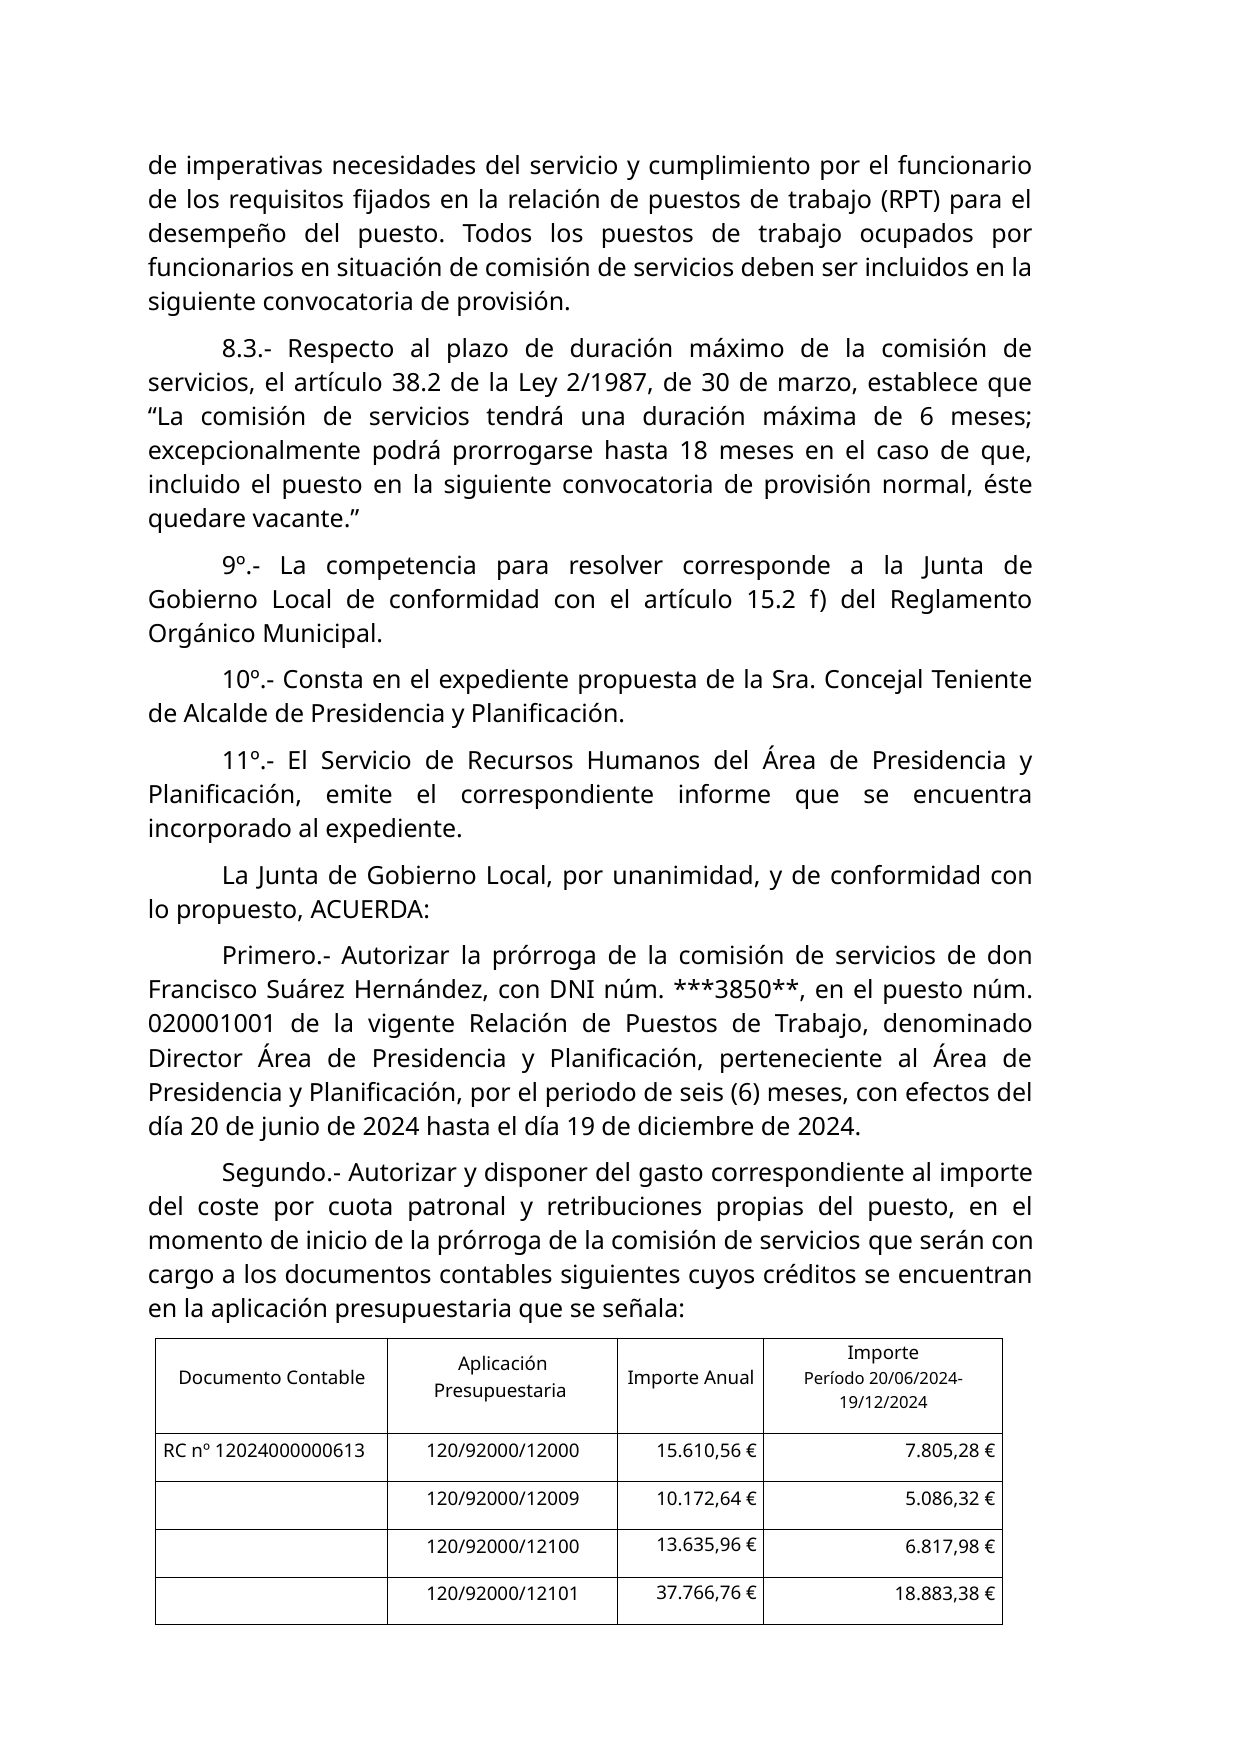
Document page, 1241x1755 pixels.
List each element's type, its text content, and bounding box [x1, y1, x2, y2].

table_cell [1003, 1389, 1020, 1433]
table_cell [1003, 1529, 1020, 1577]
table_cell 120/92000/12009 [388, 1482, 617, 1529]
text La Junta de Gobierno Local, por unanimidad, y de conformidad con lo propuesto, ACUERDA: [148, 857, 1034, 926]
text Primero.- Autorizar la prórroga de la comisión de servicios de don Francisco Suárez Hernández, con DNI núm. ***3850**, en el puesto núm. 020001001 de la vigente Relación de Puestos de Trabajo, denominado Director Área de Presidencia y Planificación, perteneciente al Área de Presidencia y Planificación, por el periodo de seis (6) meses, con efectos del día 20 de junio de 2024 hasta el día 19 de diciembre de 2024. [148, 938, 1034, 1142]
table_cell 37.766,76 € [618, 1578, 763, 1624]
table_cell 5.086,32 € [764, 1482, 1002, 1529]
table_header Importe Período 20/06/2024-19/12/2024 [764, 1339, 1002, 1433]
table_cell 6.817,98 € [764, 1530, 1002, 1577]
table_header [1003, 1338, 1020, 1388]
table_cell [156, 1482, 387, 1529]
table_cell [156, 1530, 387, 1577]
table_cell 7.805,28 € [764, 1434, 1002, 1481]
text 9º.- La competencia para resolver corresponde a la Junta de Gobierno Local de conformidad con el artículo 15.2 f) del Reglamento Orgánico Municipal. [148, 547, 1034, 649]
table_cell 120/92000/12101 [388, 1578, 617, 1624]
table_header Aplicación Presupuestaria [388, 1339, 617, 1433]
text 11º.- El Servicio de Recursos Humanos del Área de Presidencia y Planificación, emite el correspondiente informe que se encuentra incorporado al expediente. [148, 743, 1034, 845]
table_cell [1003, 1577, 1020, 1624]
text 10º.- Consta en el expediente propuesta de la Sra. Concejal Teniente de Alcalde de Presidencia y Planificación. [148, 662, 1034, 730]
table_cell 10.172,64 € [618, 1482, 763, 1529]
table_cell [1003, 1481, 1020, 1529]
table_cell 18.883,38 € [764, 1578, 1002, 1624]
table_cell 120/92000/12100 [388, 1530, 617, 1577]
text 8.3.- Respecto al plazo de duración máximo de la comisión de servicios, el artículo 38.2 de la Ley 2/1987, de 30 de marzo, establece que “La comisión de servicios tendrá una duración máxima de 6 meses; excepcionalmente podrá prorrogarse hasta 18 meses en el caso de que, incluido el puesto en la siguiente convocatoria de provisión normal, éste quedare vacante.” [148, 331, 1034, 535]
text Segundo.- Autorizar y disponer del gasto correspondiente al importe del coste por cuota patronal y retribuciones propias del puesto, en el momento de inicio de la prórroga de la comisión de servicios que serán con cargo a los documentos contables siguientes cuyos créditos se encuentran en la aplicación presupuestaria que se señala: [148, 1155, 1034, 1325]
table_cell 13.635,96 € [618, 1530, 763, 1577]
text de imperativas necesidades del servicio y cumplimiento por el funcionario de los requisitos fijados en la relación de puestos de trabajo (RPT) para el desempeño del puesto. Todos los puestos de trabajo ocupados por funcionarios en situación de comisión de servicios deben ser incluidos en la siguiente convocatoria de provisión. [148, 148, 1034, 318]
table_header Documento Contable [156, 1339, 387, 1433]
table_cell 120/92000/12000 [388, 1434, 617, 1481]
table_cell RC nº 12024000000613 [156, 1434, 387, 1481]
table_cell 15.610,56 € [618, 1434, 763, 1481]
table_cell [1003, 1433, 1020, 1481]
table_cell [156, 1578, 387, 1624]
table_header Importe Anual [618, 1339, 763, 1433]
